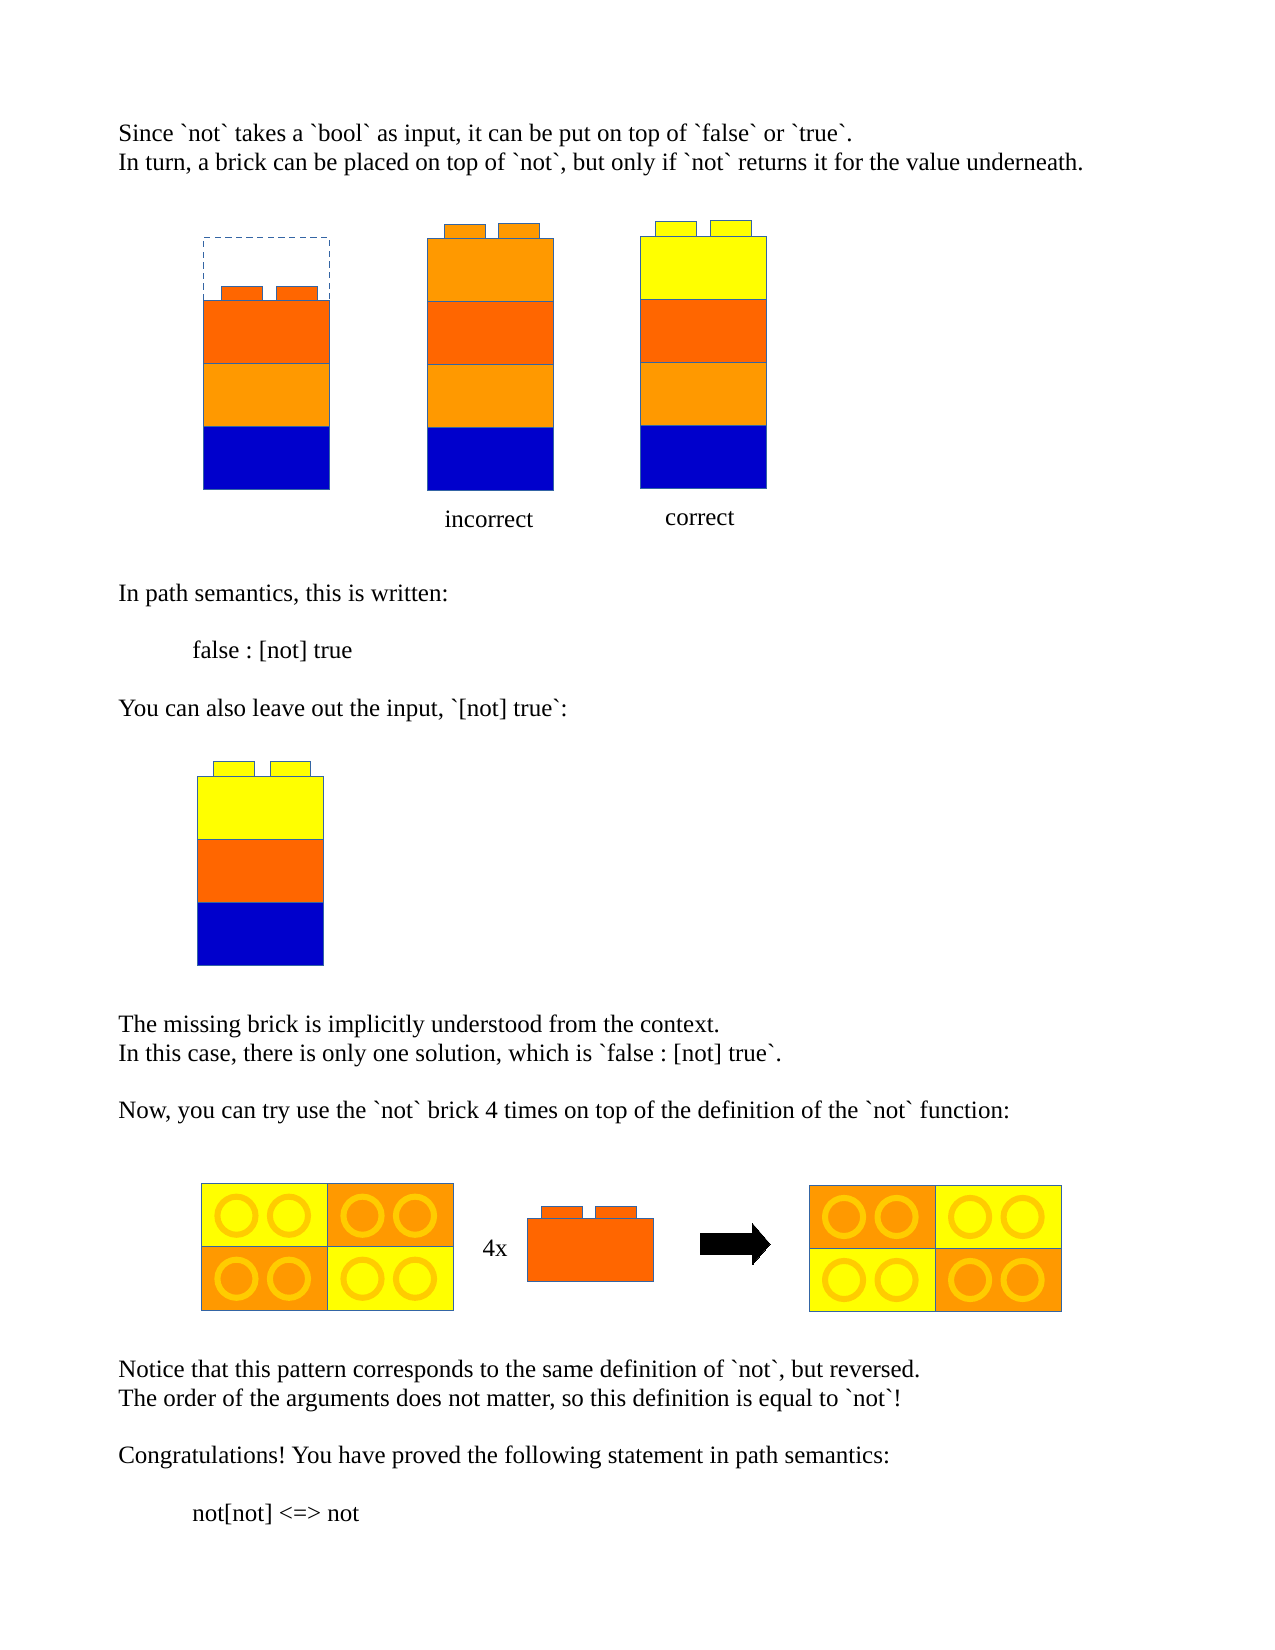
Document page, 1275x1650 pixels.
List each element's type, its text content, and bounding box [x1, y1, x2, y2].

text You can also leave out the input, `[not] true`: [118, 693, 1157, 722]
text not[not] <=> not [118, 1498, 1157, 1527]
text The order of the arguments does not matter, so this definition is equal to `not`! [118, 1383, 1157, 1412]
text Congratulations! You have proved the following statement in path semantics: [118, 1441, 1157, 1469]
text Now, you can try use the `not` brick 4 times on top of the definition of the `not` function: [118, 1096, 1157, 1124]
text Notice that this pattern corresponds to the same definition of `not`, but reversed. [118, 1354, 1157, 1383]
text In turn, a brick can be placed on top of `not`, but only if `not` returns it for the value underneath. [118, 147, 1157, 176]
text false : [not] true [118, 636, 1157, 664]
text Since `not` takes a `bool` as input, it can be put on top of `false` or `true`. [118, 118, 1157, 147]
text In this case, there is only one solution, which is `false : [not] true`. [118, 1038, 1157, 1067]
text In path semantics, this is written: [118, 578, 1157, 607]
text The missing brick is implicitly understood from the context. [118, 1009, 1157, 1038]
